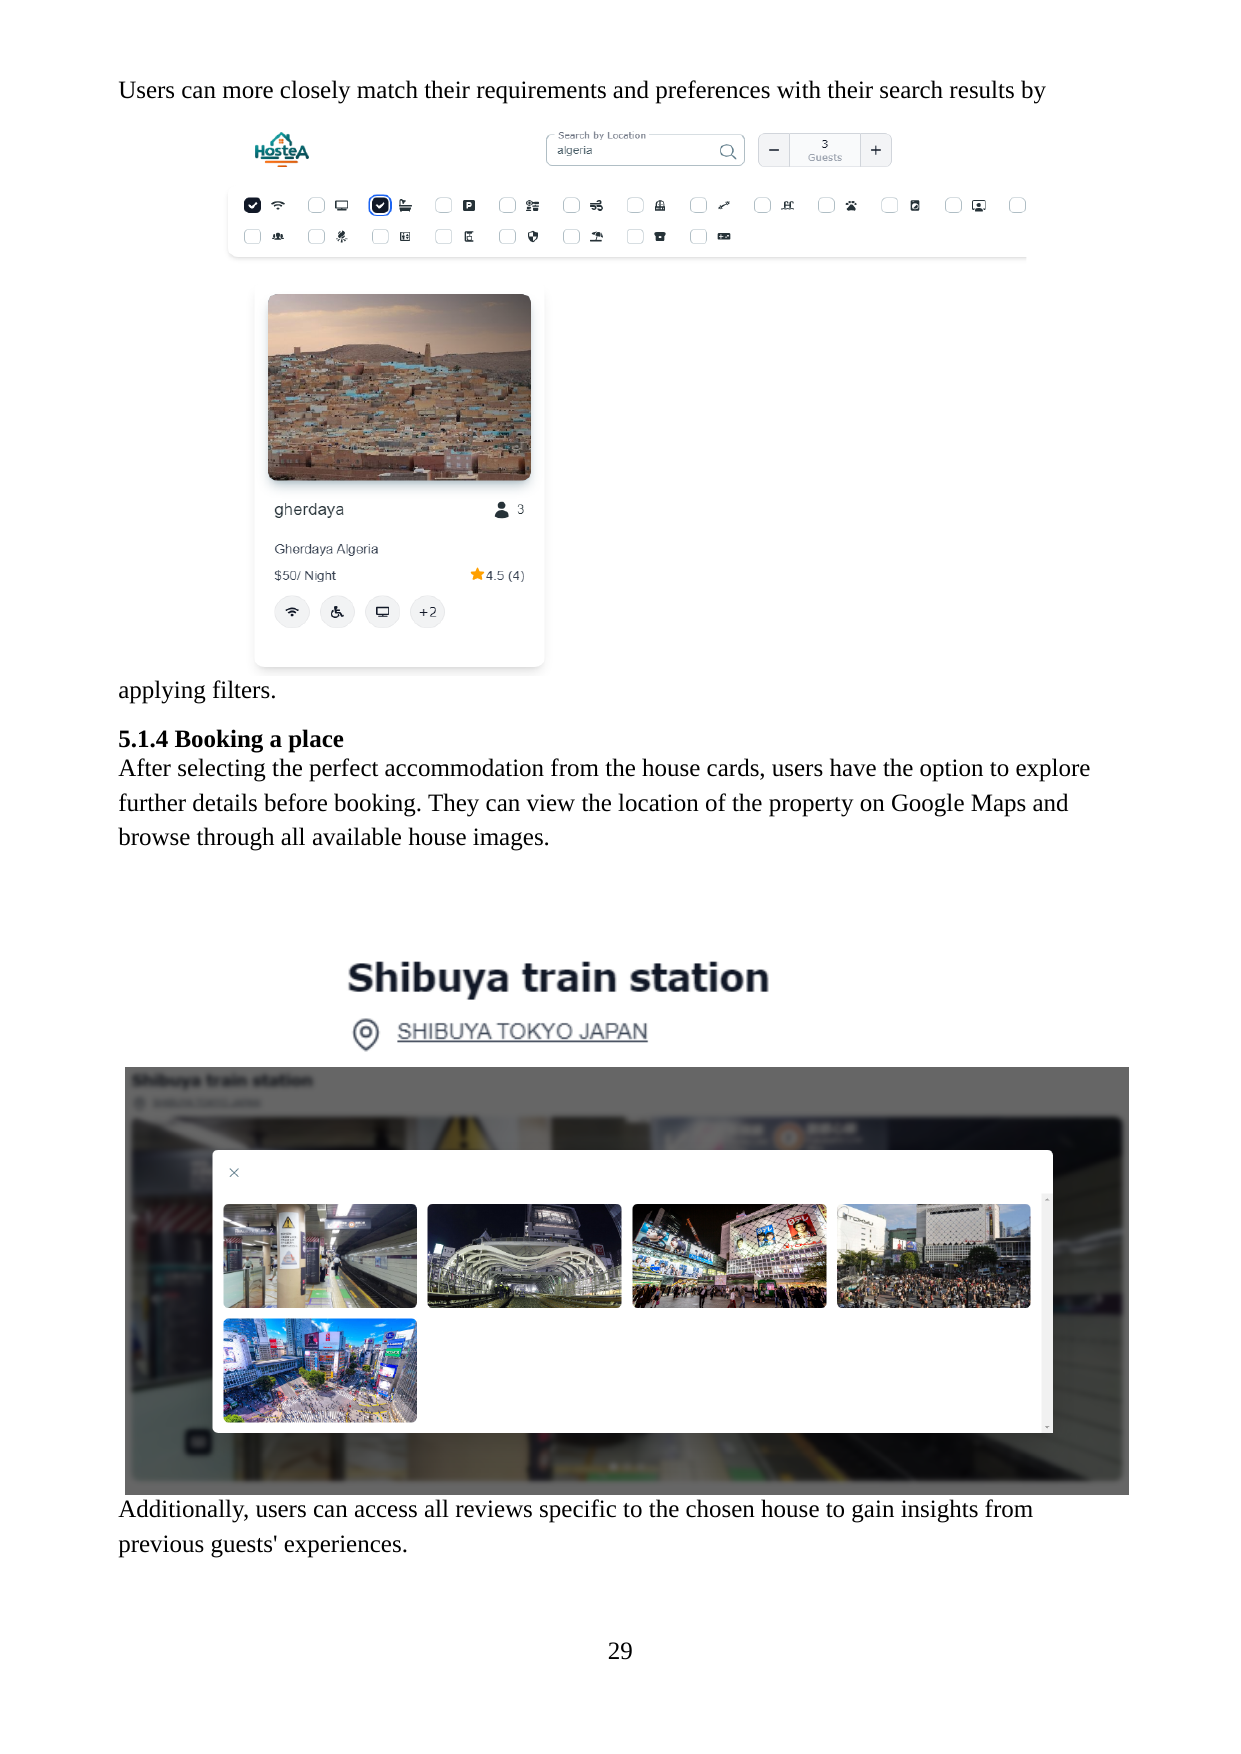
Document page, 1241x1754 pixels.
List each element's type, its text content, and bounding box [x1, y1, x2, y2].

text After selecting the perfect accommodation from the house cards, users have the option to explore further details before booking. They can view the location of the property on Google Maps and browse through all available house images. [118, 753, 1122, 851]
picture [299, 918, 897, 1055]
picture [125, 1067, 1129, 1495]
picture [223, 121, 1027, 676]
text 5.1.4 Booking a place [118, 724, 1122, 753]
text Users can more closely match their requirements and preferences with their search results by applying filters. [118, 75, 1122, 704]
text Additionally, users can access all reviews specific to the chosen house to gain insights from previous guests' experiences. [118, 1495, 1122, 1557]
